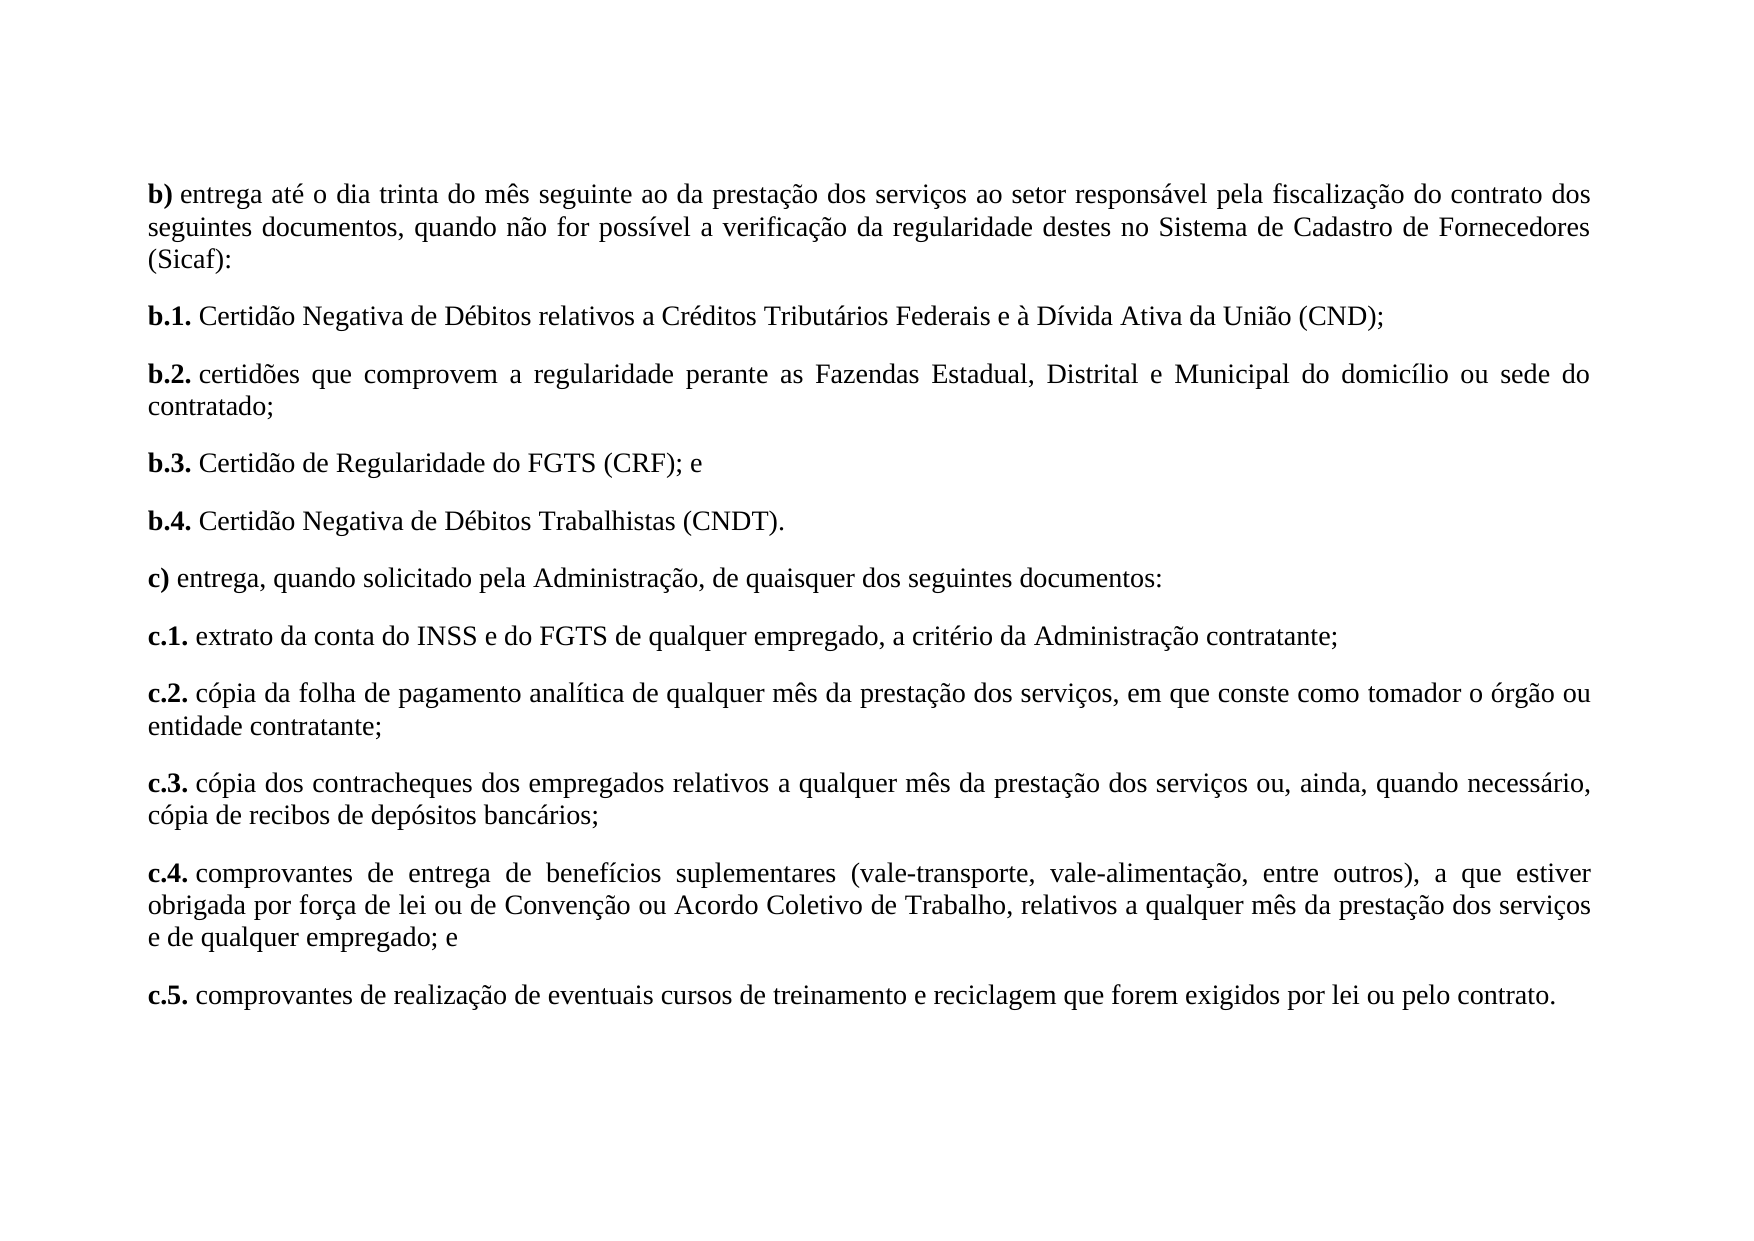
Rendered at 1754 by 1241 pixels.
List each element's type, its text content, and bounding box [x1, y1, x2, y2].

text b.2. certidões que comprovem a regularidade perante as Fazendas Estadual, Distrital e Municipal do domicílio ou sede do contratado; [148, 357, 1594, 422]
text c.2. cópia da folha de pagamento analítica de qualquer mês da prestação dos serviços, em que conste como tomador o órgão ou entidade contratante; [148, 676, 1594, 741]
text b) entrega até o dia trinta do mês seguinte ao da prestação dos serviços ao setor responsável pela fiscalização do contrato dos seguintes documentos, quando não for possível a verificação da regularidade destes no Sistema de Cadastro de Fornecedores (Sicaf): [148, 177, 1594, 274]
text c.1. extrato da conta do INSS e do FGTS de qualquer empregado, a critério da Administração contratante; [148, 619, 1594, 651]
text b.4. Certidão Negativa de Débitos Trabalhistas (CNDT). [148, 504, 1594, 536]
text c.3. cópia dos contracheques dos empregados relativos a qualquer mês da prestação dos serviços ou, ainda, quando necessário, cópia de recibos de depósitos bancários; [148, 766, 1594, 831]
text b.1. Certidão Negativa de Débitos relativos a Créditos Tributários Federais e à Dívida Ativa da União (CND); [148, 299, 1594, 332]
text c.5. comprovantes de realização de eventuais cursos de treinamento e reciclagem que forem exigidos por lei ou pelo contrato. [148, 978, 1594, 1010]
text b.3. Certidão de Regularidade do FGTS (CRF); e [148, 447, 1594, 479]
text c) entrega, quando solicitado pela Administração, de quaisquer dos seguintes documentos: [148, 561, 1594, 594]
text c.4. comprovantes de entrega de benefícios suplementares (vale-transporte, vale-alimentação, entre outros), a que estiver obrigada por força de lei ou de Convenção ou Acordo Coletivo de Trabalho, relativos a qualquer mês da prestação dos serviços e de qualquer empregado; e [148, 856, 1594, 953]
